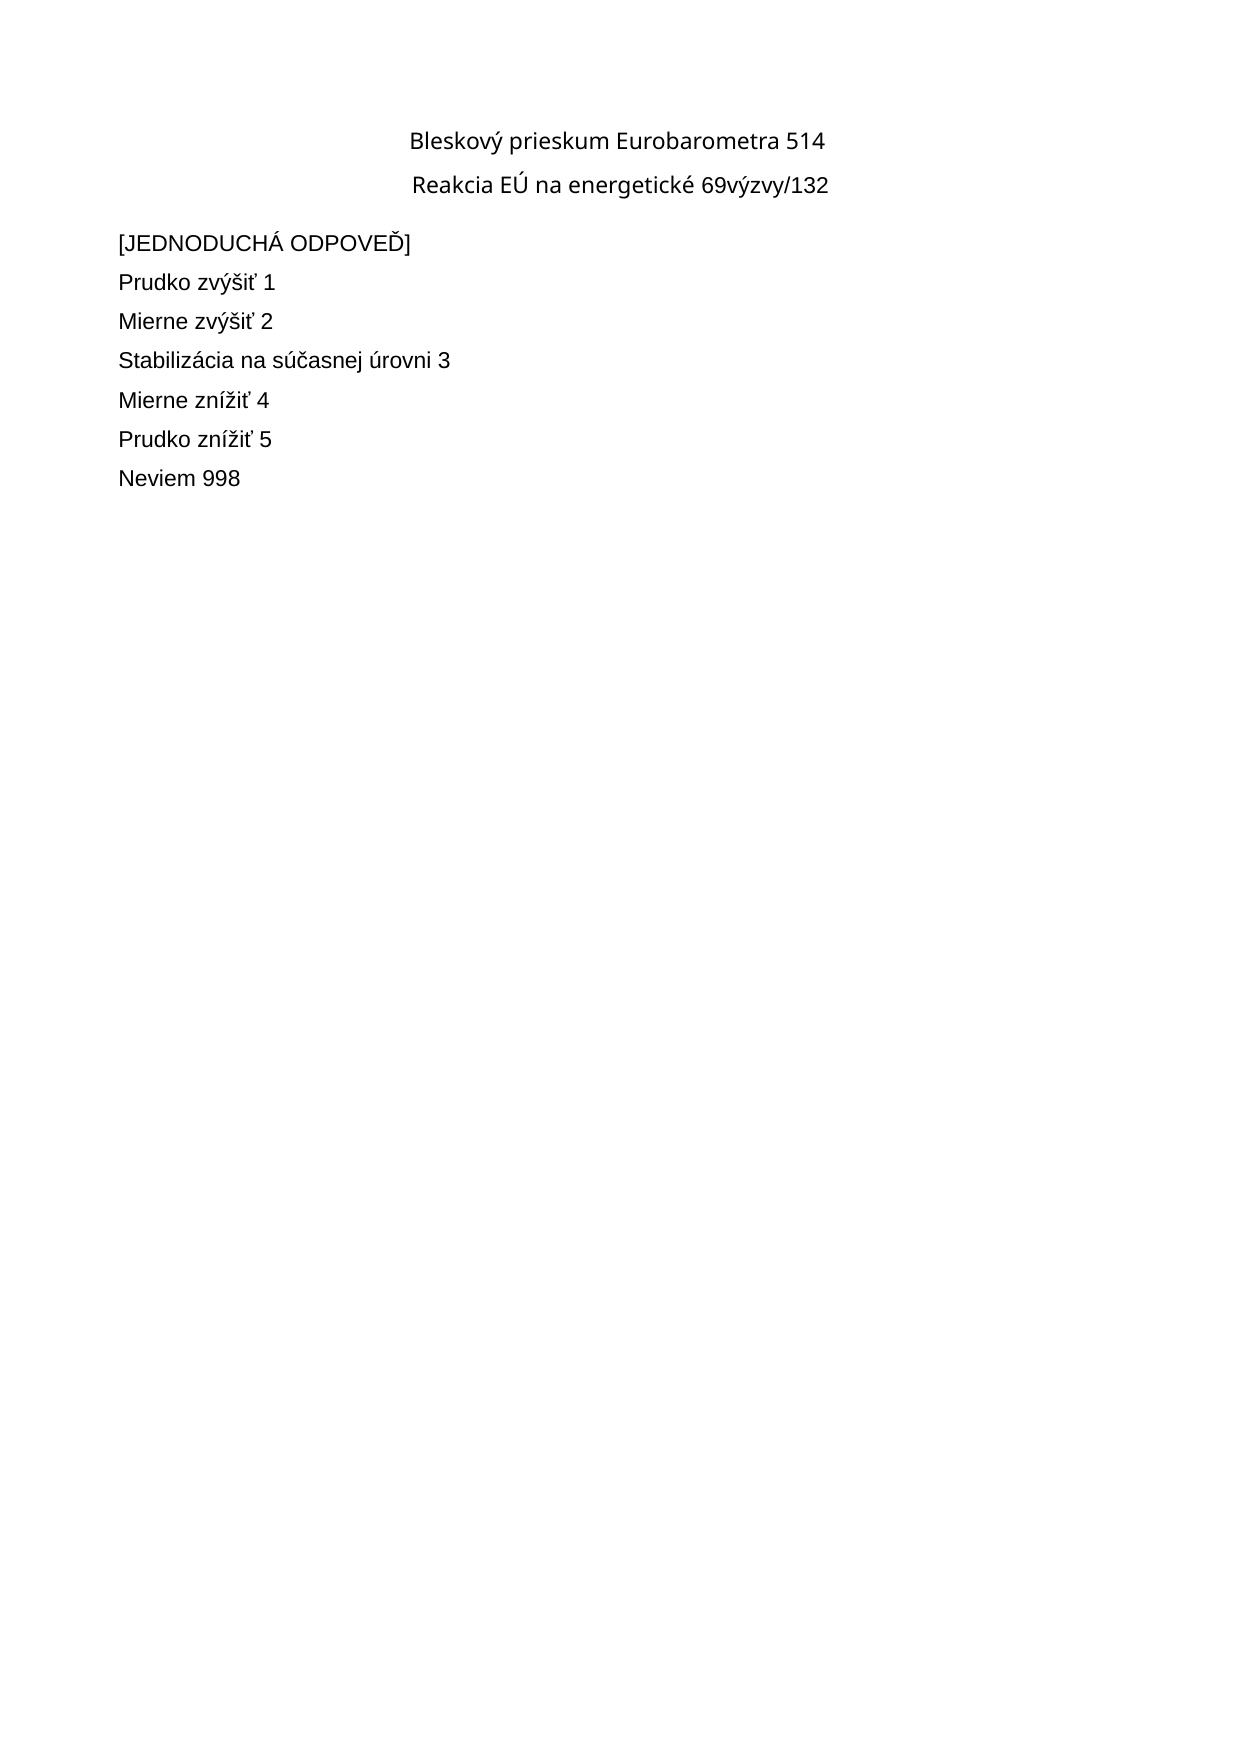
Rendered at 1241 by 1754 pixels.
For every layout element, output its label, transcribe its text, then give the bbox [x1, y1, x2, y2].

text Mierne znížiť 4 [118, 387, 1122, 413]
text [JEDNODUCHÁ ODPOVEĎ] [118, 229, 1122, 256]
text Mierne zvýšiť 2 [118, 308, 1122, 334]
text Prudko znížiť 5 [118, 426, 1122, 452]
text Stabilizácia na súčasnej úrovni 3 [118, 347, 1122, 374]
text Neviem 998 [118, 465, 1122, 491]
text Prudko zvýšiť 1 [118, 269, 1122, 295]
